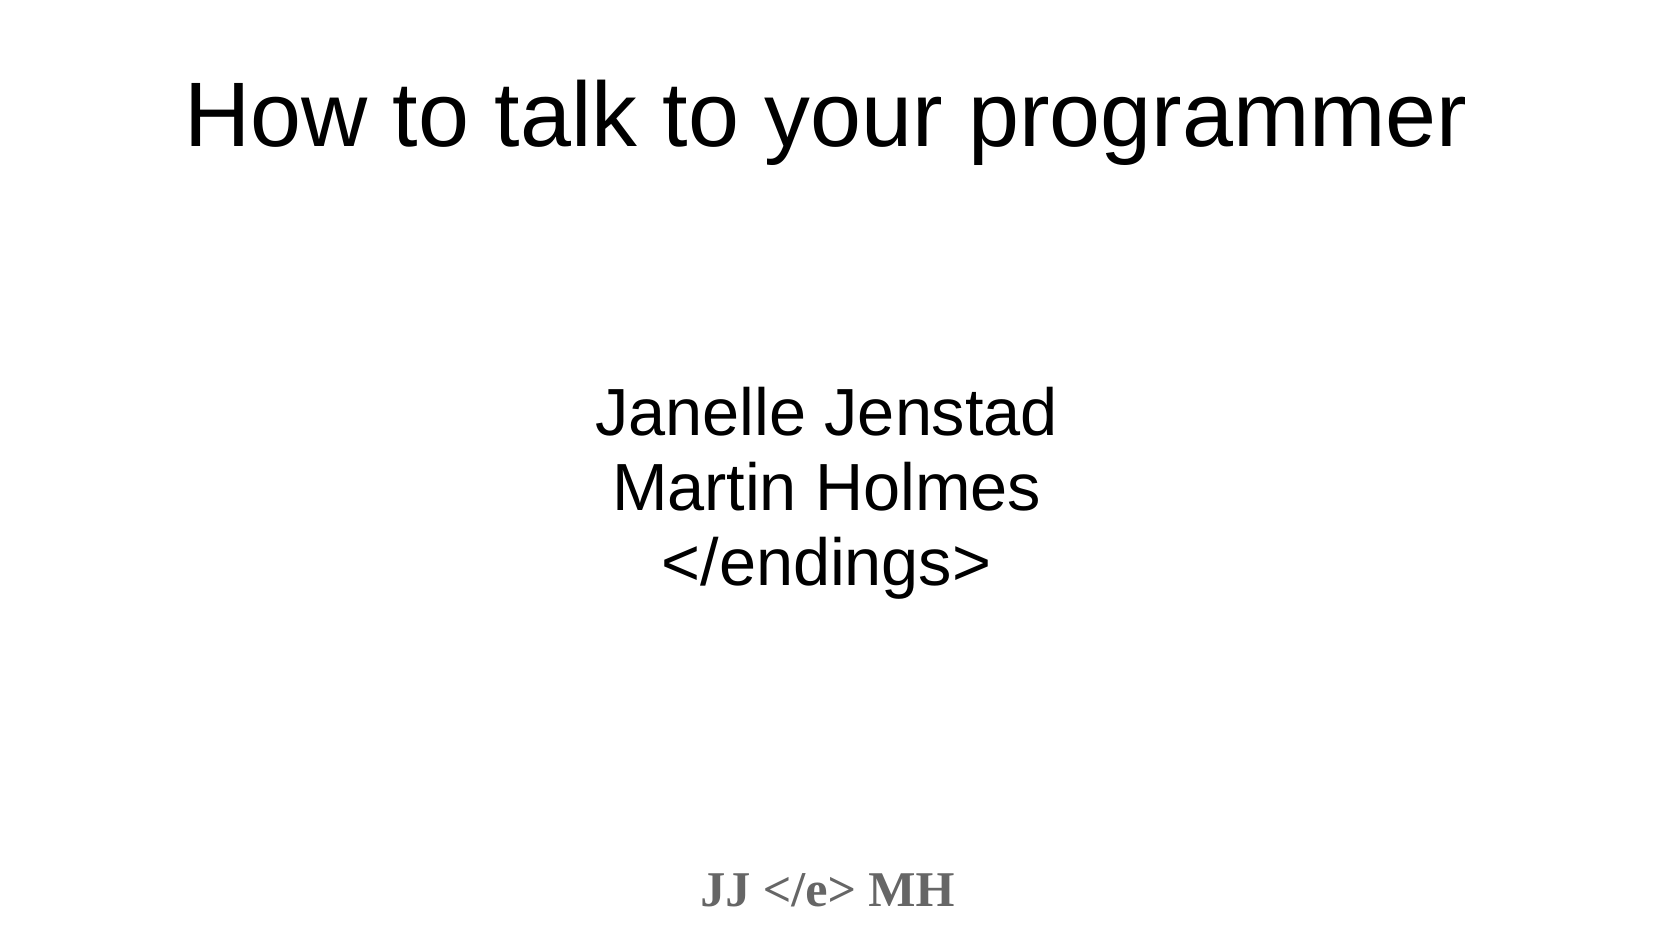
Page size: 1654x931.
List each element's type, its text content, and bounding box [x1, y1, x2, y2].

subtitle Janelle Jenstad Martin Holmes </endings> [82, 217, 1571, 758]
title How to talk to your programmer [82, 37, 1571, 193]
